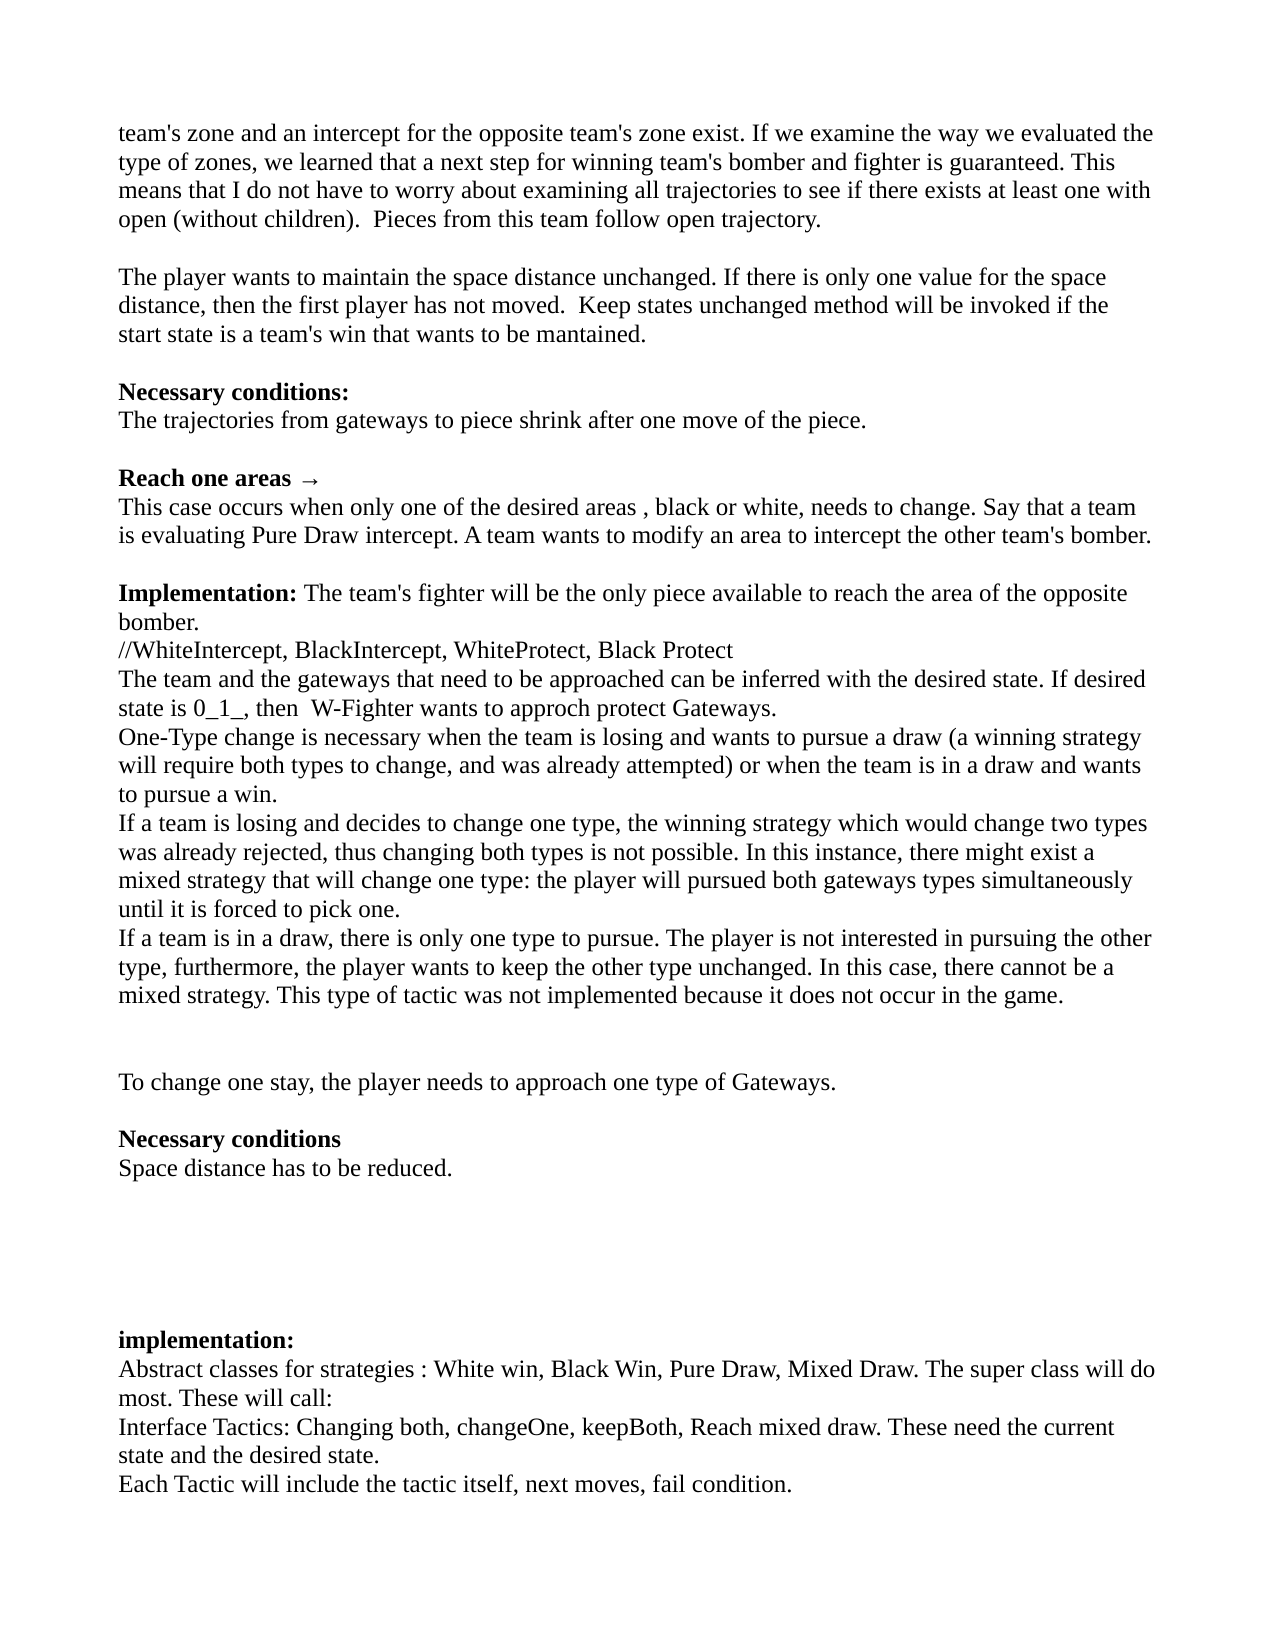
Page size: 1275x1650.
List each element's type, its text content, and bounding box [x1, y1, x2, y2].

text To change one stay, the player needs to approach one type of Gateways. [118, 1067, 1157, 1096]
text The team and the gateways that need to be approached can be inferred with the desired state. If desired state is 0_1_, then W-Fighter wants to approch protect Gateways. [118, 664, 1157, 722]
text Each Tactic will include the tactic itself, next moves, fail condition. [118, 1469, 1157, 1498]
text The player wants to maintain the space distance unchanged. If there is only one value for the space distance, then the first player has not moved. Keep states unchanged method will be invoked if the start state is a team's win that wants to be mantained. [118, 262, 1157, 348]
text The trajectories from gateways to piece shrink after one move of the piece. [118, 406, 1157, 434]
text Necessary conditions [118, 1124, 1157, 1153]
text team's zone and an intercept for the opposite team's zone exist. If we examine the way we evaluated the type of zones, we learned that a next step for winning team's bomber and fighter is guaranteed. This means that I do not have to worry about examining all trajectories to see if there exists at least one with open (without children). Pieces from this team follow open trajectory. [118, 118, 1157, 233]
text //WhiteIntercept, BlackIntercept, WhiteProtect, Black Protect [118, 636, 1157, 664]
text One-Type change is necessary when the team is losing and wants to pursue a draw (a winning strategy will require both types to change, and was already attempted) or when the team is in a draw and wants to pursue a win. [118, 722, 1157, 808]
text Reach one areas → [118, 463, 1157, 492]
text If a team is in a draw, there is only one type to pursue. The player is not interested in pursuing the other type, furthermore, the player wants to keep the other type unchanged. In this case, there cannot be a mixed strategy. This type of tactic was not implemented because it does not occur in the game. [118, 923, 1157, 1009]
text Necessary conditions: [118, 377, 1157, 406]
text Abstract classes for strategies : White win, Black Win, Pure Draw, Mixed Draw. The super class will do most. These will call: [118, 1354, 1157, 1412]
text implementation: [118, 1326, 1157, 1354]
text This case occurs when only one of the desired areas , black or white, needs to change. Say that a team is evaluating Pure Draw intercept. A team wants to modify an area to intercept the other team's bomber. [118, 492, 1157, 549]
text If a team is losing and decides to change one type, the winning strategy which would change two types was already rejected, thus changing both types is not possible. In this instance, there might exist a mixed strategy that will change one type: the player will pursued both gateways types simultaneously until it is forced to pick one. [118, 808, 1157, 923]
text Implementation: The team's fighter will be the only piece available to reach the area of the opposite bomber. [118, 578, 1157, 636]
text Space distance has to be reduced. [118, 1153, 1157, 1182]
text Interface Tactics: Changing both, changeOne, keepBoth, Reach mixed draw. These need the current state and the desired state. [118, 1412, 1157, 1469]
